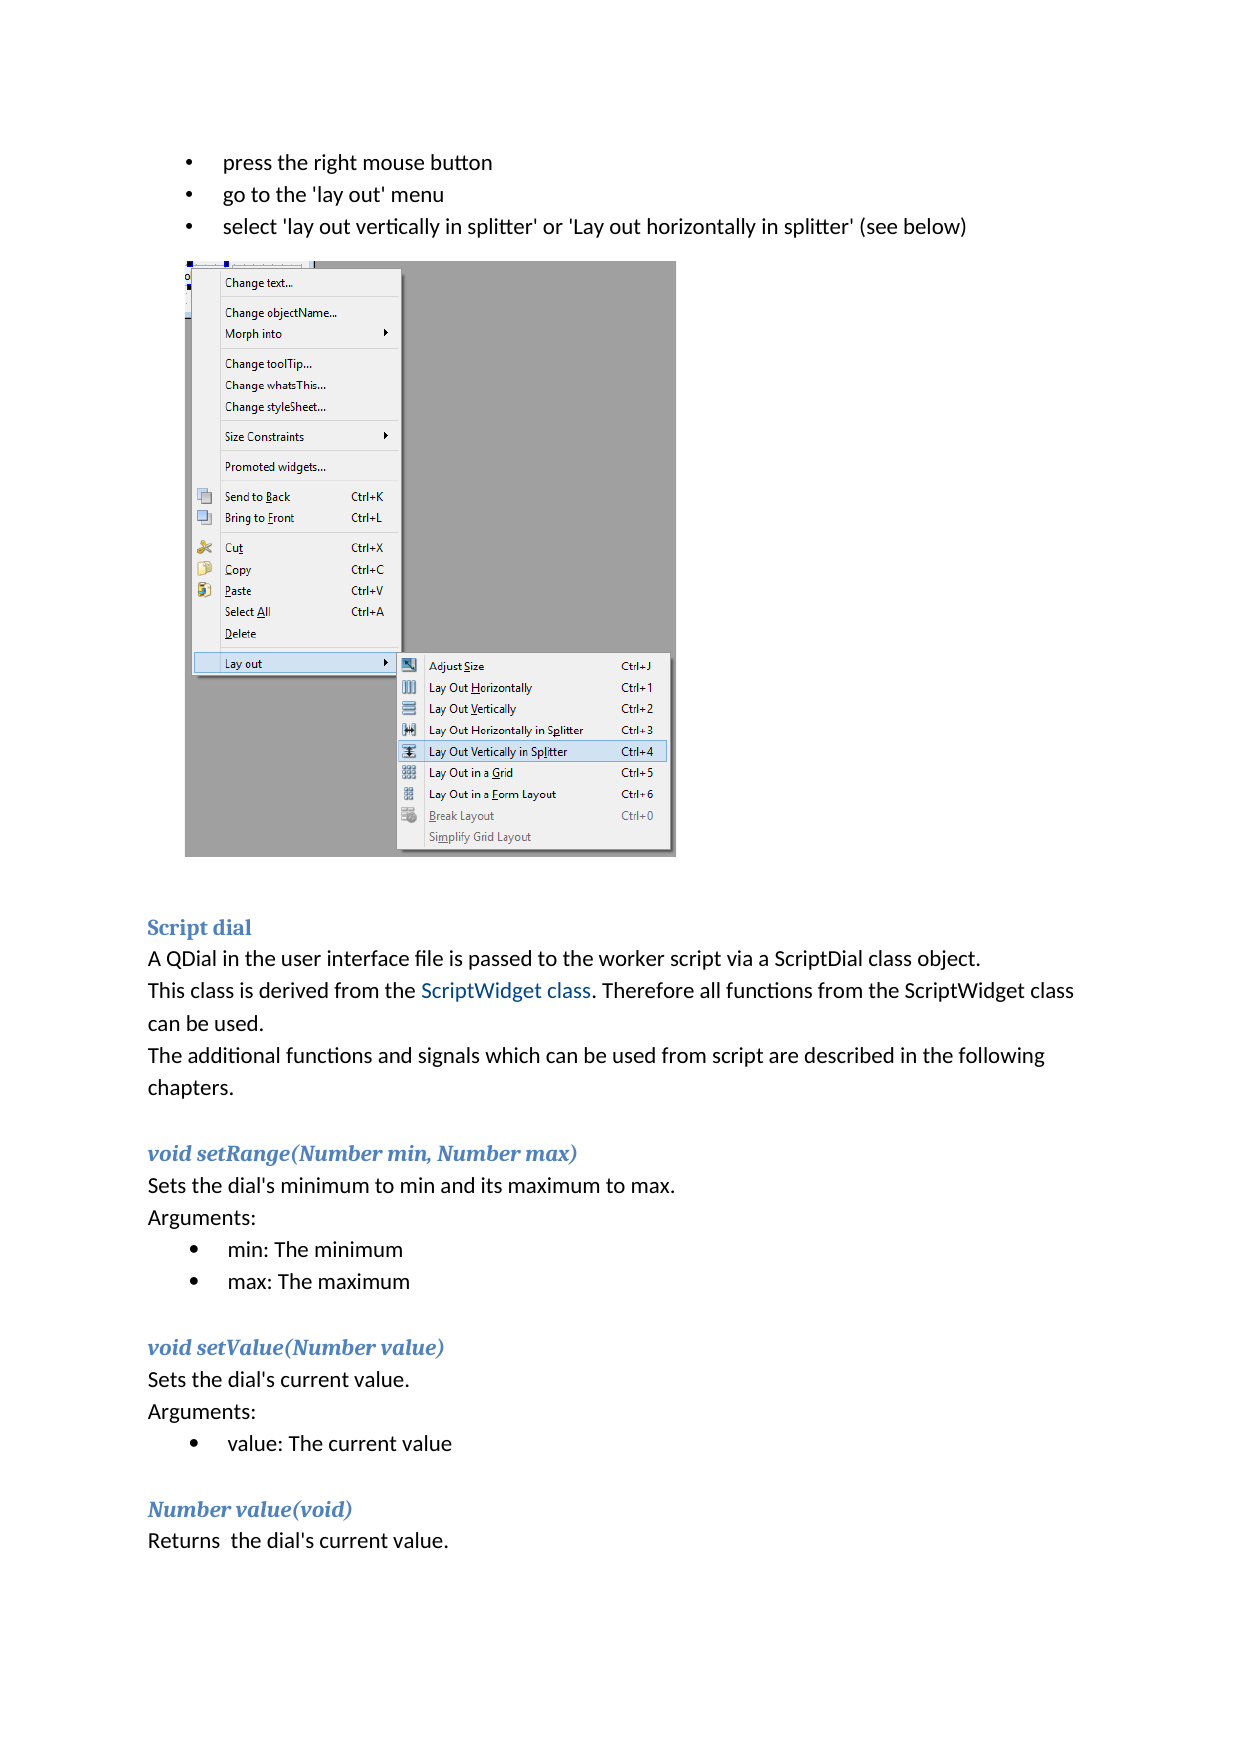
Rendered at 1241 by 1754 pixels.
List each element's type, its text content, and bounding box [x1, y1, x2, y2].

text This class is derived from the ScriptWidget class. Therefore all functions from the ScriptWidget class can be used. [148, 977, 1093, 1037]
subtitle void setValue(Number value) [148, 1334, 1093, 1361]
text Returns the dial's current value. [148, 1527, 1093, 1555]
text A QDial in the user interface file is passed to the worker script via a ScriptDial class object. [148, 944, 1093, 972]
list go to the 'lay out' menu [185, 180, 1093, 208]
subtitle Number value(void) [148, 1496, 1093, 1523]
list value: The current value [190, 1429, 1093, 1457]
text The additional functions and signals which can be used from script are described in the following chapters. [148, 1041, 1093, 1101]
list select 'lay out vertically in splitter' or 'Lay out horizontally in splitter' (see below) [185, 212, 1093, 240]
text Sets the dial's minimum to min and its maximum to max. [148, 1171, 1093, 1199]
list press the right mouse button [185, 148, 1093, 176]
text Arguments: [148, 1203, 1093, 1231]
text Sets the dial's current value. [148, 1365, 1093, 1393]
subtitle Script dial [148, 914, 1093, 941]
subtitle void setRange(Number min, Number max) [148, 1141, 1093, 1167]
list min: The minimum [190, 1235, 1093, 1263]
picture [184, 261, 677, 857]
text Arguments: [148, 1397, 1093, 1425]
list max: The maximum [190, 1267, 1093, 1295]
